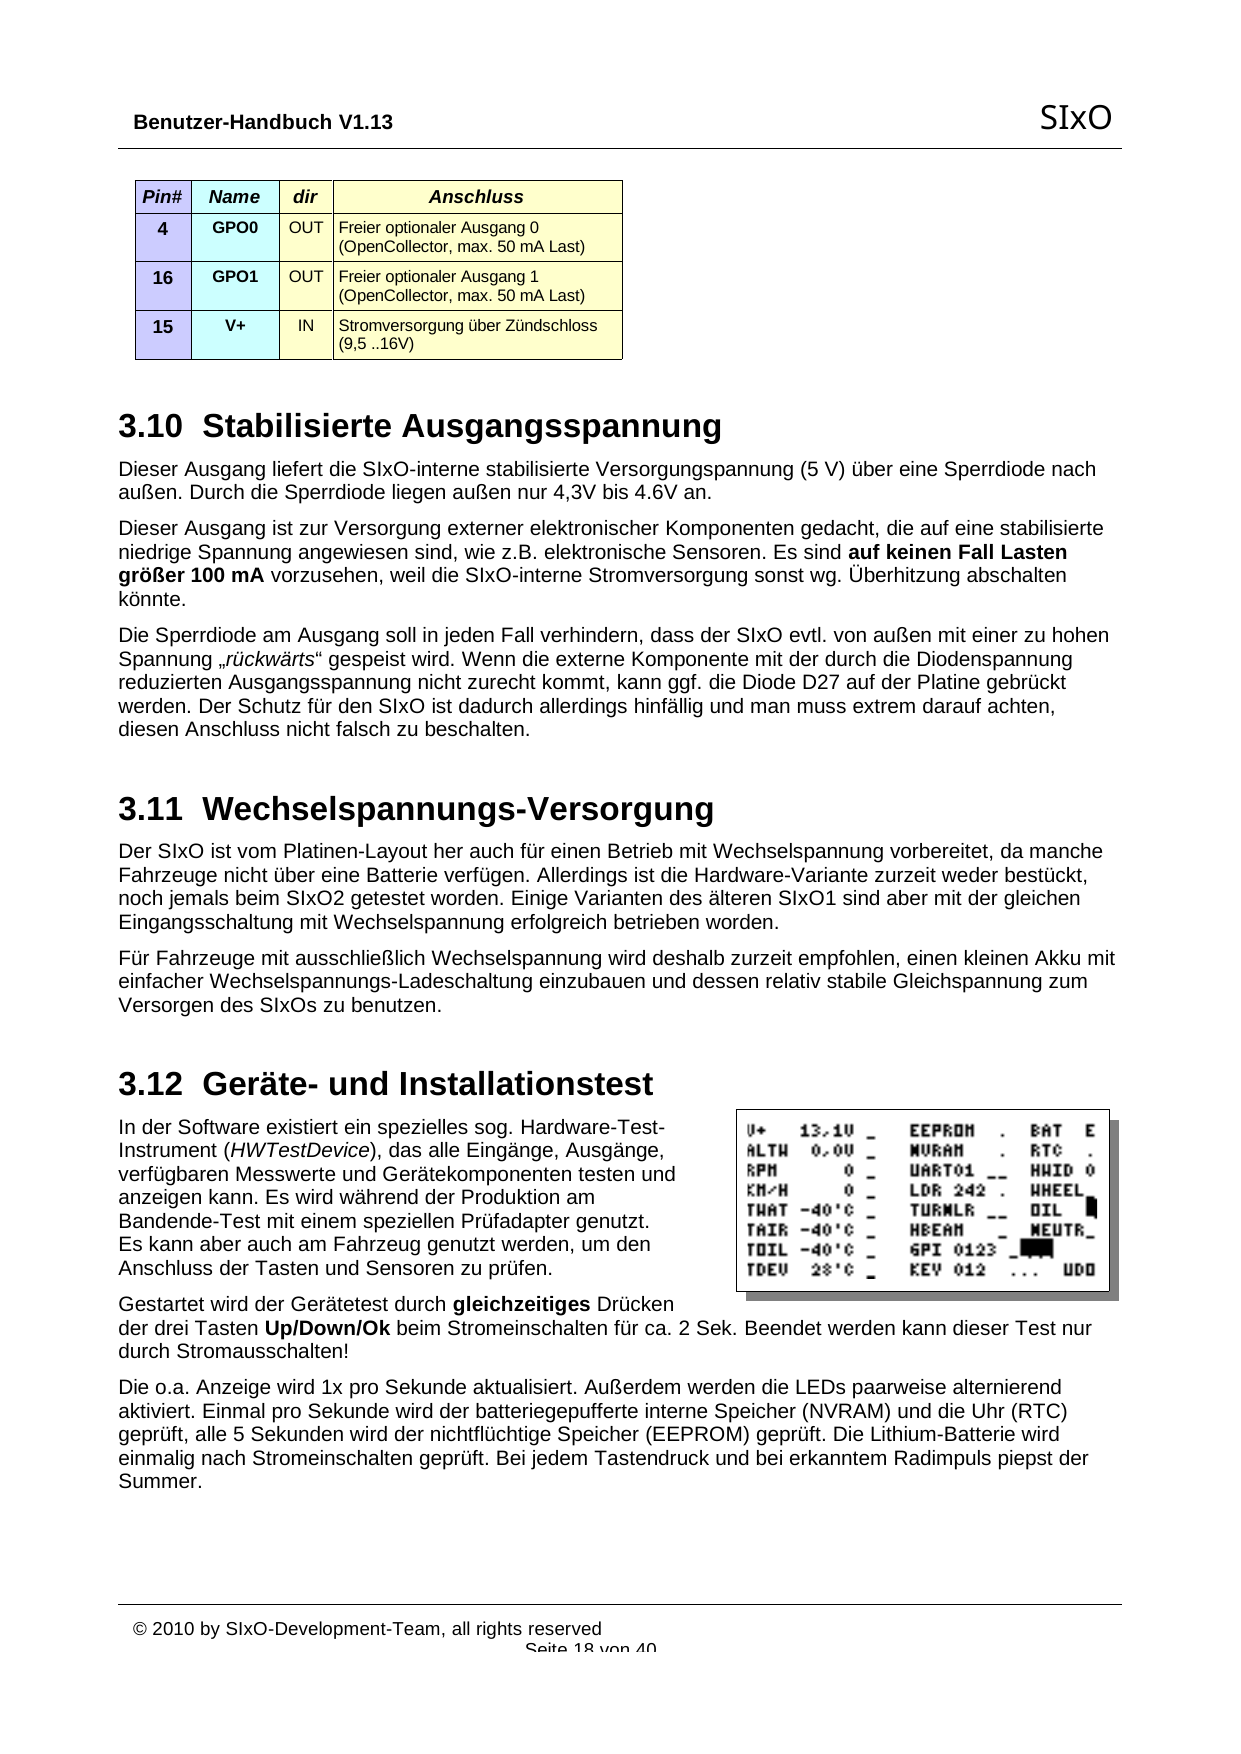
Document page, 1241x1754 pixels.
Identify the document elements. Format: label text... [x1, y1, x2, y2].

text Dieser Ausgang liefert die SIxO-interne stabilisierte Versorgungspannung (5 V) über eine Sperrdiode nach außen. Durch die Sperrdiode liegen außen nur 4,3V bis 4.6V an. [118, 457, 1122, 504]
table_cell 15 [136, 311, 191, 359]
table_cell Freier optionaler Ausgang 1 (OpenCollector, max. 50 mA Last) [334, 262, 622, 310]
subtitle Stabilisierte Ausgangsspannung [118, 407, 1122, 445]
subtitle Geräte- und Installationstest [118, 1065, 1122, 1103]
table_cell Freier optionaler Ausgang 0 (OpenCollector, max. 50 mA Last) [334, 214, 622, 261]
table_header Pin# [136, 181, 191, 213]
text Für Fahrzeuge mit ausschließlich Wechselspannung wird deshalb zurzeit empfohlen, einen kleinen Akku mit einfacher Wechselspannungs-Ladeschaltung einzubauen und dessen relativ stabile Gleichspannung zum Versorgen des SIxOs zu benutzen. [118, 946, 1122, 1017]
text In der Software existiert ein spezielles sog. Hardware-Test-Instrument (HWTestDevice), das alle Eingänge, Ausgänge, verfügbaren Messwerte und Gerätekomponenten testen und anzeigen kann. Es wird während der Produktion am Bandende-Test mit einem speziellen Prüfadapter genutzt. Es kann aber auch am Fahrzeug genutzt werden, um den Anschluss der Tasten und Sensoren zu prüfen. [118, 1115, 736, 1280]
text Der SIxO ist vom Platinen-Layout her auch für einen Betrieb mit Wechselspannung vorbereitet, da manche Fahrzeuge nicht über eine Batterie verfügen. Allerdings ist die Hardware-Variante zurzeit weder bestückt, noch jemals beim SIxO2 getestet worden. Einige Varianten des älteren SIxO1 sind aber mit der gleichen Eingangsschaltung mit Wechselspannung erfolgreich betrieben worden. [118, 839, 1122, 934]
text Die Sperrdiode am Ausgang soll in jeden Fall verhindern, dass der SIxO evtl. von außen mit einer zu hohen Spannung „rückwärts“ gespeist wird. Wenn die externe Komponente mit der durch die Diodenspannung reduzierten Ausgangsspannung nicht zurecht kommt, kann ggf. die Diode D27 auf der Platine gebrückt werden. Der Schutz für den SIxO ist dadurch allerdings hinfällig und man muss extrem darauf achten, diesen Anschluss nicht falsch zu beschalten. [118, 623, 1122, 741]
text Die o.a. Anzeige wird 1x pro Sekunde aktualisiert. Außerdem werden die LEDs paarweise alternierend aktiviert. Einmal pro Sekunde wird der batteriegepufferte interne Speicher (NVRAM) und die Uhr (RTC) geprüft, alle 5 Sekunden wird der nichtflüchtige Speicher (EEPROM) geprüft. Die Lithium-Batterie wird einmalig nach Stromeinschalten geprüft. Bei jedem Tastendruck und bei erkanntem Radimpuls piepst der Summer. [118, 1376, 1122, 1493]
table_header Anschluss [334, 181, 622, 213]
table_cell Stromversorgung über Zündschloss (9,5 ..16V) [334, 311, 622, 359]
table_header dir [280, 181, 332, 213]
table_cell V+ [192, 311, 279, 359]
table_cell OUT [280, 214, 332, 261]
table_cell 16 [136, 262, 191, 310]
table_cell GPO1 [192, 262, 279, 310]
text Dieser Ausgang ist zur Versorgung externer elektronischer Komponenten gedacht, die auf eine stabilisierte niedrige Spannung angewiesen sind, wie z.B. elektronische Sensoren. Es sind auf keinen Fall Lasten größer 100 mA vorzusehen, weil die SIxO-interne Stromversorgung sonst wg. Überhitzung abschalten könnte. [118, 517, 1122, 611]
table_header Name [192, 181, 279, 213]
picture [747, 1121, 1098, 1279]
table_cell OUT [280, 262, 332, 310]
table_cell GPO0 [192, 214, 279, 261]
text Gestartet wird der Gerätetest durch gleichzeitiges Drücken der drei Tasten Up/Down/Ok beim Stromeinschalten für ca. 2 Sek. Beendet werden kann dieser Test nur durch Stromausschalten! [118, 1292, 1122, 1363]
table_cell IN [280, 311, 332, 359]
table_cell 4 [136, 214, 191, 261]
subtitle Wechselspannungs-Versorgung [118, 790, 1122, 827]
